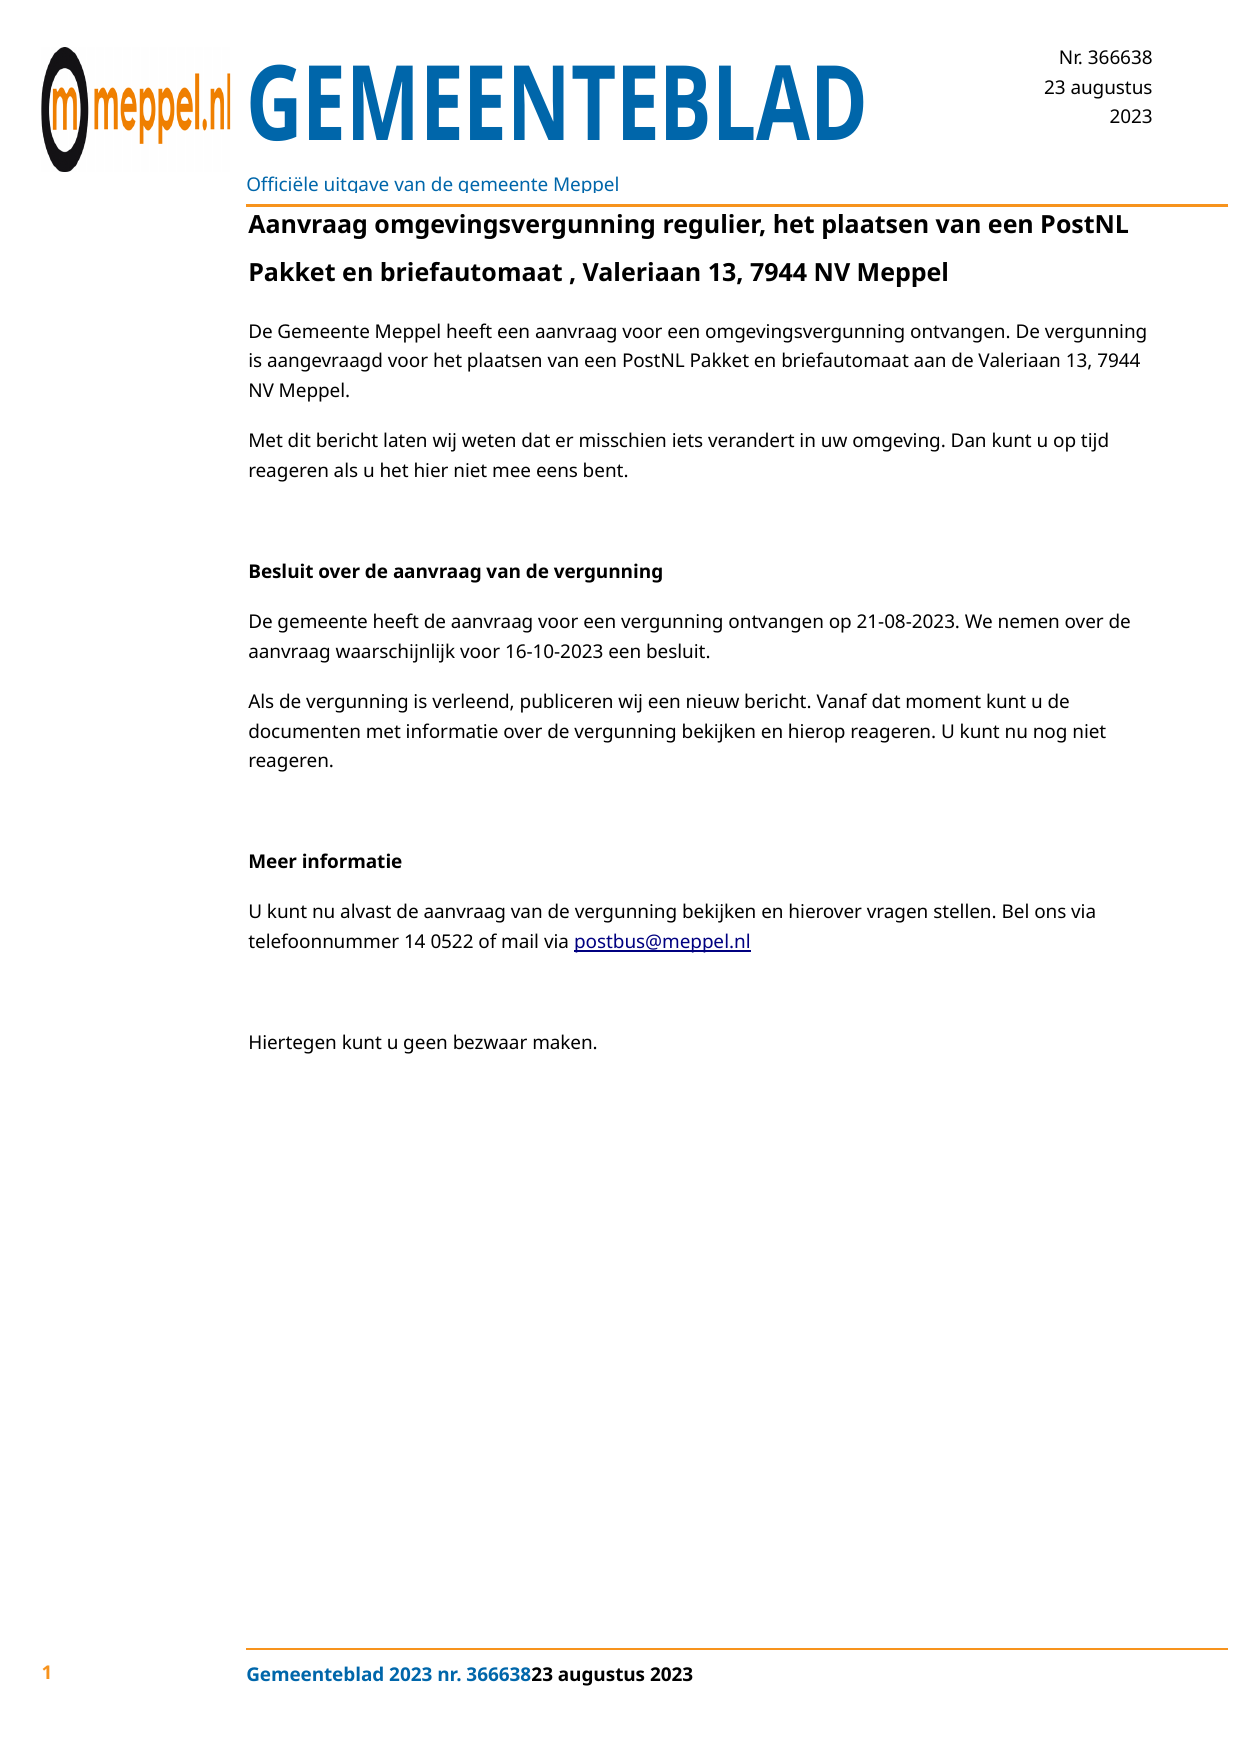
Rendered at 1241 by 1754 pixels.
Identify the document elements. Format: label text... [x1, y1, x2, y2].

text De gemeente heeft de aanvraag voor een vergunning ontvangen op 21-08-2023. We nemen over de aanvraag waarschijnlijk voor 16-10-2023 een besluit. [248, 608, 1152, 664]
text U kunt nu alvast de aanvraag van de vergunning bekijken en hierover vragen stellen. Bel ons via telefoonnummer 14 0522 of mail via postbus@meppel.nl [248, 899, 1152, 954]
text Meer informatie [248, 848, 1152, 874]
text Hiertegen kunt u geen bezwaar maken. [248, 1029, 1152, 1055]
text Met dit bericht laten wij weten dat er misschien iets verandert in uw omgeving. Dan kunt u op tijd reageren als u het hier niet mee eens bent. [248, 427, 1152, 483]
text Als de vergunning is verleend, publiceren wij een nieuw bericht. Vanaf dat moment kunt u de documenten met informatie over de vergunning bekijken en hierop reageren. U kunt nu nog niet reageren. [248, 688, 1152, 773]
text De Gemeente Meppel heeft een aanvraag voor een omgevingsvergunning ontvangen. De vergunning is aangevraagd voor het plaatsen van een PostNL Pakket en briefauto­maat aan de Valeriaan 13, 7944 NV Meppel. [248, 318, 1152, 403]
picture [41, 47, 231, 172]
text Besluit over de aanvraag van de vergunning [248, 558, 1152, 584]
text Aanvraag omgevingsvergunning regulier, het plaatsen van een PostNL Pakket en briefauto­maat , Valeriaan 13, 7944 NV Meppel [248, 207, 1152, 288]
